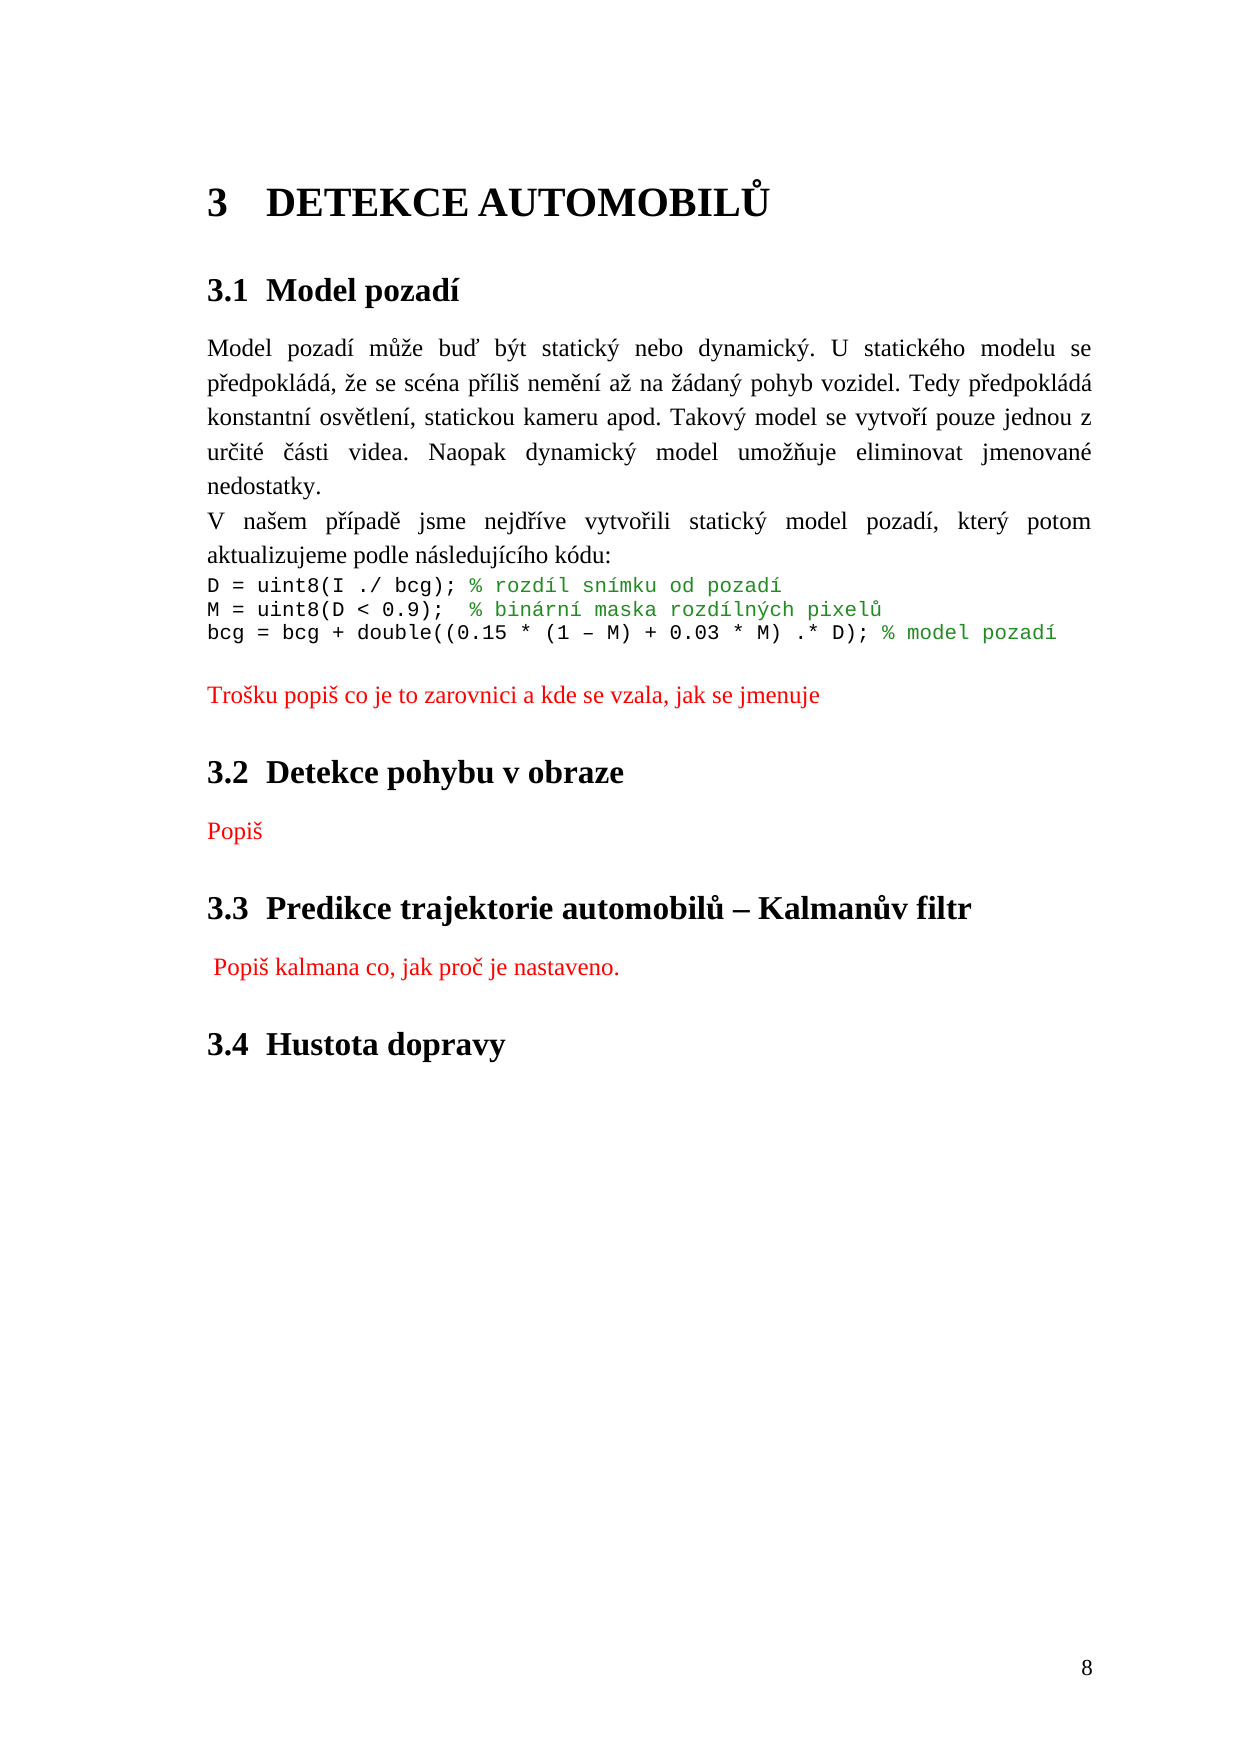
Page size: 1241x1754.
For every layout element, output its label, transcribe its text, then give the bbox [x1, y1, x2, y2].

subtitle Detekce automobilů [207, 177, 1092, 225]
text Popiš kalmana co, jak proč je nastaveno. [207, 952, 1092, 981]
subtitle Detekce pohybu v obraze [207, 752, 1092, 791]
text Popiš [207, 816, 1092, 845]
text D = uint8(I ./ bcg); % rozdíl snímku od pozadí [207, 575, 1092, 598]
text V našem případě jsme nejdříve vytvořili statický model pozadí, který potom aktualizujeme podle následujícího kódu: [207, 506, 1092, 569]
text Model pozadí může buď být statický nebo dynamický. U statického modelu se předpokládá, že se scéna příliš nemění až na žádaný pohyb vozidel. Tedy předpokládá konstantní osvětlení, statickou kameru apod. Takový model se vytvoří pouze jednou z určité části videa. Naopak dynamický model umožňuje eliminovat jmenované nedostatky. [207, 333, 1092, 500]
text M = uint8(D < 0.9); % binární maska rozdílných pixelů [207, 598, 1092, 622]
text bcg = bcg + double((0.15 * (1 – M) + 0.03 * M) .* D); % model pozadí [207, 622, 1092, 646]
subtitle Model pozadí [207, 270, 1092, 308]
text Trošku popiš co je to zarovnici a kde se vzala, jak se jmenuje [207, 680, 1092, 709]
subtitle Predikce trajektorie automobilů – Kalmanův filtr [207, 888, 1092, 926]
subtitle Hustota dopravy [207, 1024, 1092, 1062]
